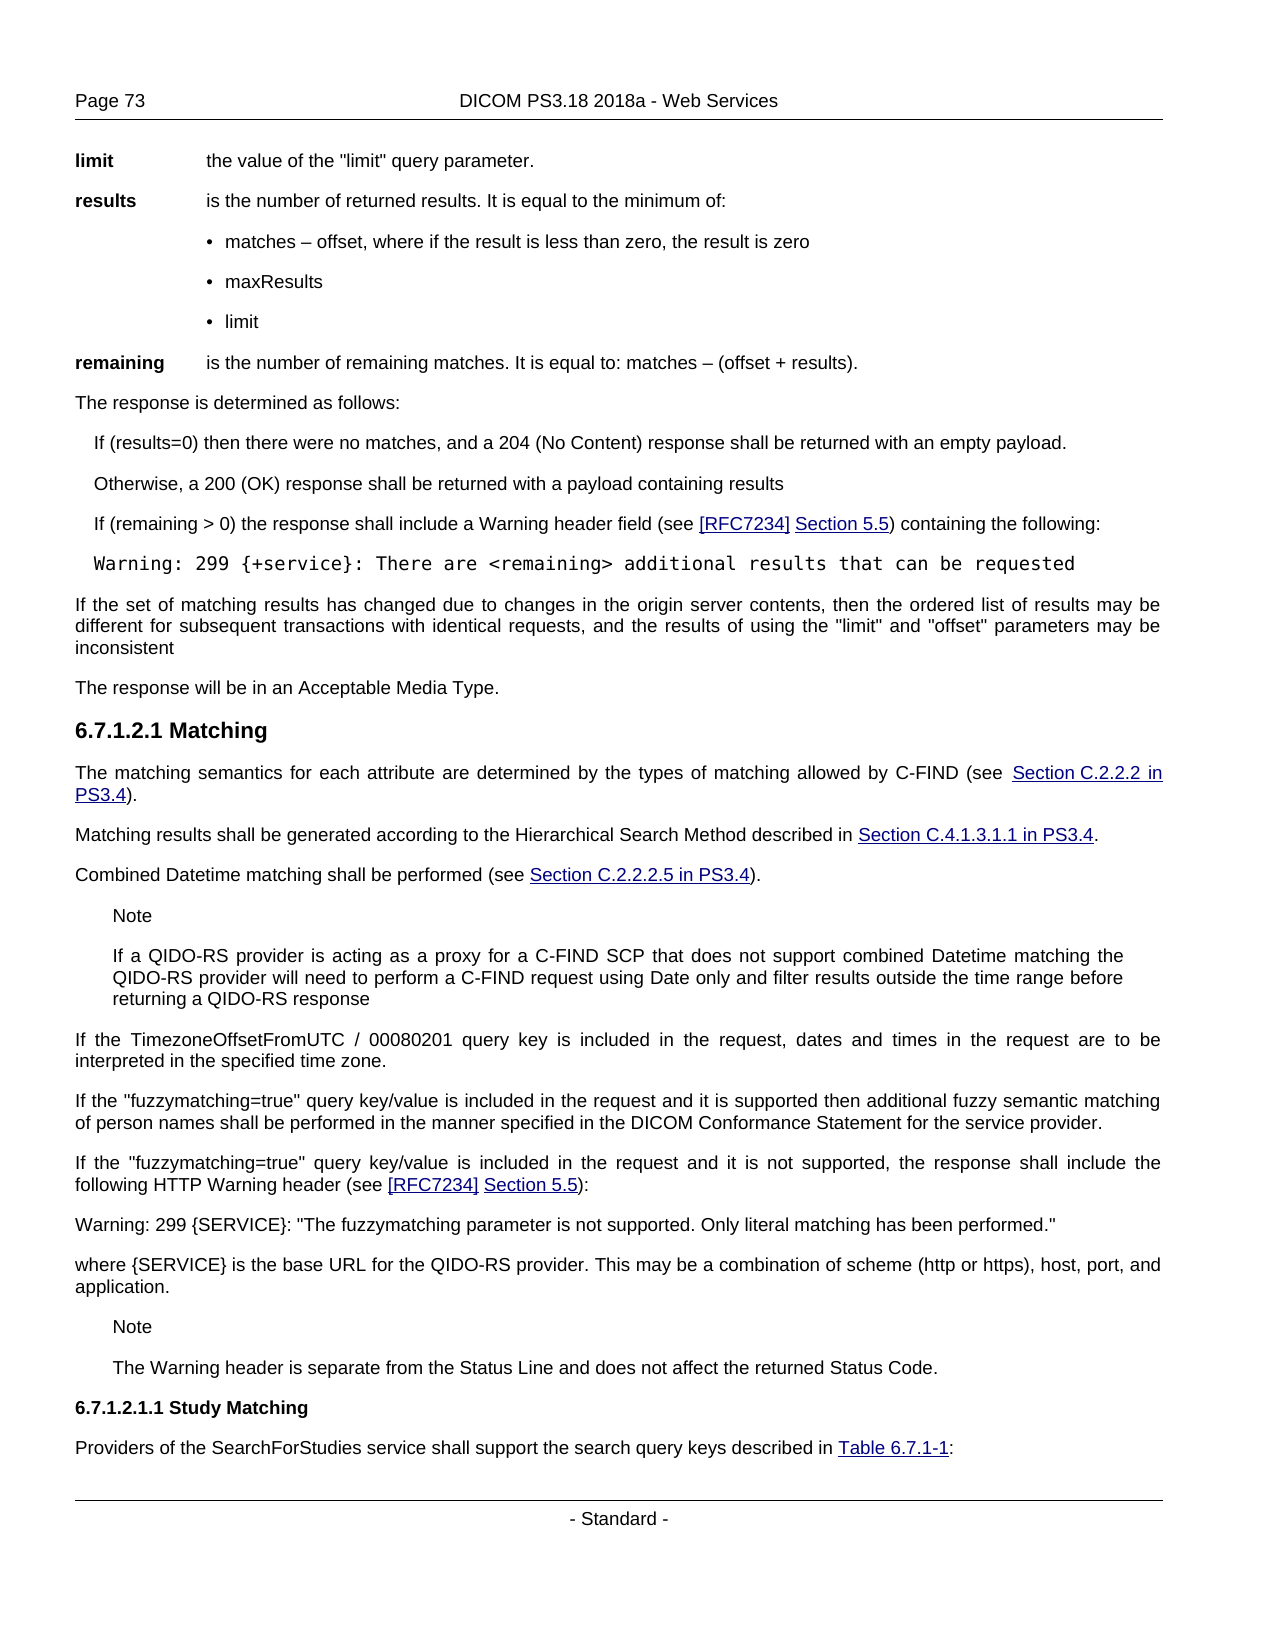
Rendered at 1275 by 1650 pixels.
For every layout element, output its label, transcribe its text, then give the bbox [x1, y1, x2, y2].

text Combined Datetime matching shall be performed (see Section C.2.2.2.5 in PS3.4). [75, 864, 1162, 886]
text If the TimezoneOffsetFromUTC / 00080201 query key is included in the request, dates and times in the request are to be interpreted in the specified time zone. [75, 1028, 1162, 1071]
text remaining is the number of remaining matches. It is equal to: matches – (offset + results). [75, 352, 1162, 373]
text Otherwise, a 200 (OK) response shall be returned with a payload containing results [94, 472, 1162, 494]
list maxResults [206, 271, 1162, 292]
text Providers of the SearchForStudies service shall support the search query keys described in Table 6.7.1-1: [75, 1437, 1162, 1459]
text The matching semantics for each attribute are determined by the types of matching allowed by C-FIND (see Section C.2.2.2 in PS3.4). [75, 762, 1162, 805]
text If the set of matching results has changed due to changes in the origin server contents, then the ordered list of results may be different for subsequent transactions with identical requests, and the results of using the "limit" and "offset" parameters may be inconsistent [75, 594, 1162, 658]
text Matching results shall be generated according to the Hierarchical Search Method described in Section C.4.1.3.1.1 in PS3.4. [75, 824, 1162, 846]
list limit [206, 311, 1162, 333]
text Note [112, 904, 1125, 926]
text The response is determined as follows: [75, 392, 1162, 413]
text The Warning header is separate from the Status Line and does not affect the returned Status Code. [112, 1356, 1125, 1378]
text If the "fuzzymatching=true" query key/value is included in the request and it is supported then additional fuzzy semantic matching of person names shall be performed in the manner specified in the DICOM Conformance Statement for the service provider. [75, 1090, 1162, 1133]
text where {SERVICE} is the base URL for the QIDO-RS provider. This may be a combination of scheme (http or https), host, port, and application. [75, 1254, 1162, 1297]
text 6.7.1.2.1.1 Study Matching [75, 1397, 1162, 1418]
text The response will be in an Acceptable Media Type. [75, 677, 1162, 699]
text 6.7.1.2.1 Matching [75, 717, 1162, 743]
text If (remaining > 0) the response shall include a Warning header field (see [RFC7234] Section 5.5) containing the following: [94, 513, 1162, 534]
text If (results=0) then there were no matches, and a 204 (No Content) response shall be returned with an empty payload. [94, 432, 1162, 454]
text Warning: 299 {SERVICE}: "The fuzzymatching parameter is not supported. Only literal matching has been performed." [75, 1214, 1162, 1236]
text If a QIDO-RS provider is acting as a proxy for a C-FIND SCP that does not support combined Datetime matching the QIDO-RS provider will need to perform a C-FIND request using Date only and filter results outside the time range before returning a QIDO-RS response [112, 945, 1125, 1009]
list matches – offset, where if the result is less than zero, the result is zero [206, 231, 1162, 252]
text Warning: 299 {+service}: There are <remaining> additional results that can be requested [94, 553, 1162, 575]
text If the "fuzzymatching=true" query key/value is included in the request and it is not supported, the response shall include the following HTTP Warning header (see [RFC7234] Section 5.5): [75, 1152, 1162, 1195]
text Note [112, 1316, 1125, 1338]
text results is the number of returned results. It is equal to the minimum of: [75, 190, 1162, 212]
text limit the value of the "limit" query parameter. [75, 150, 1162, 172]
